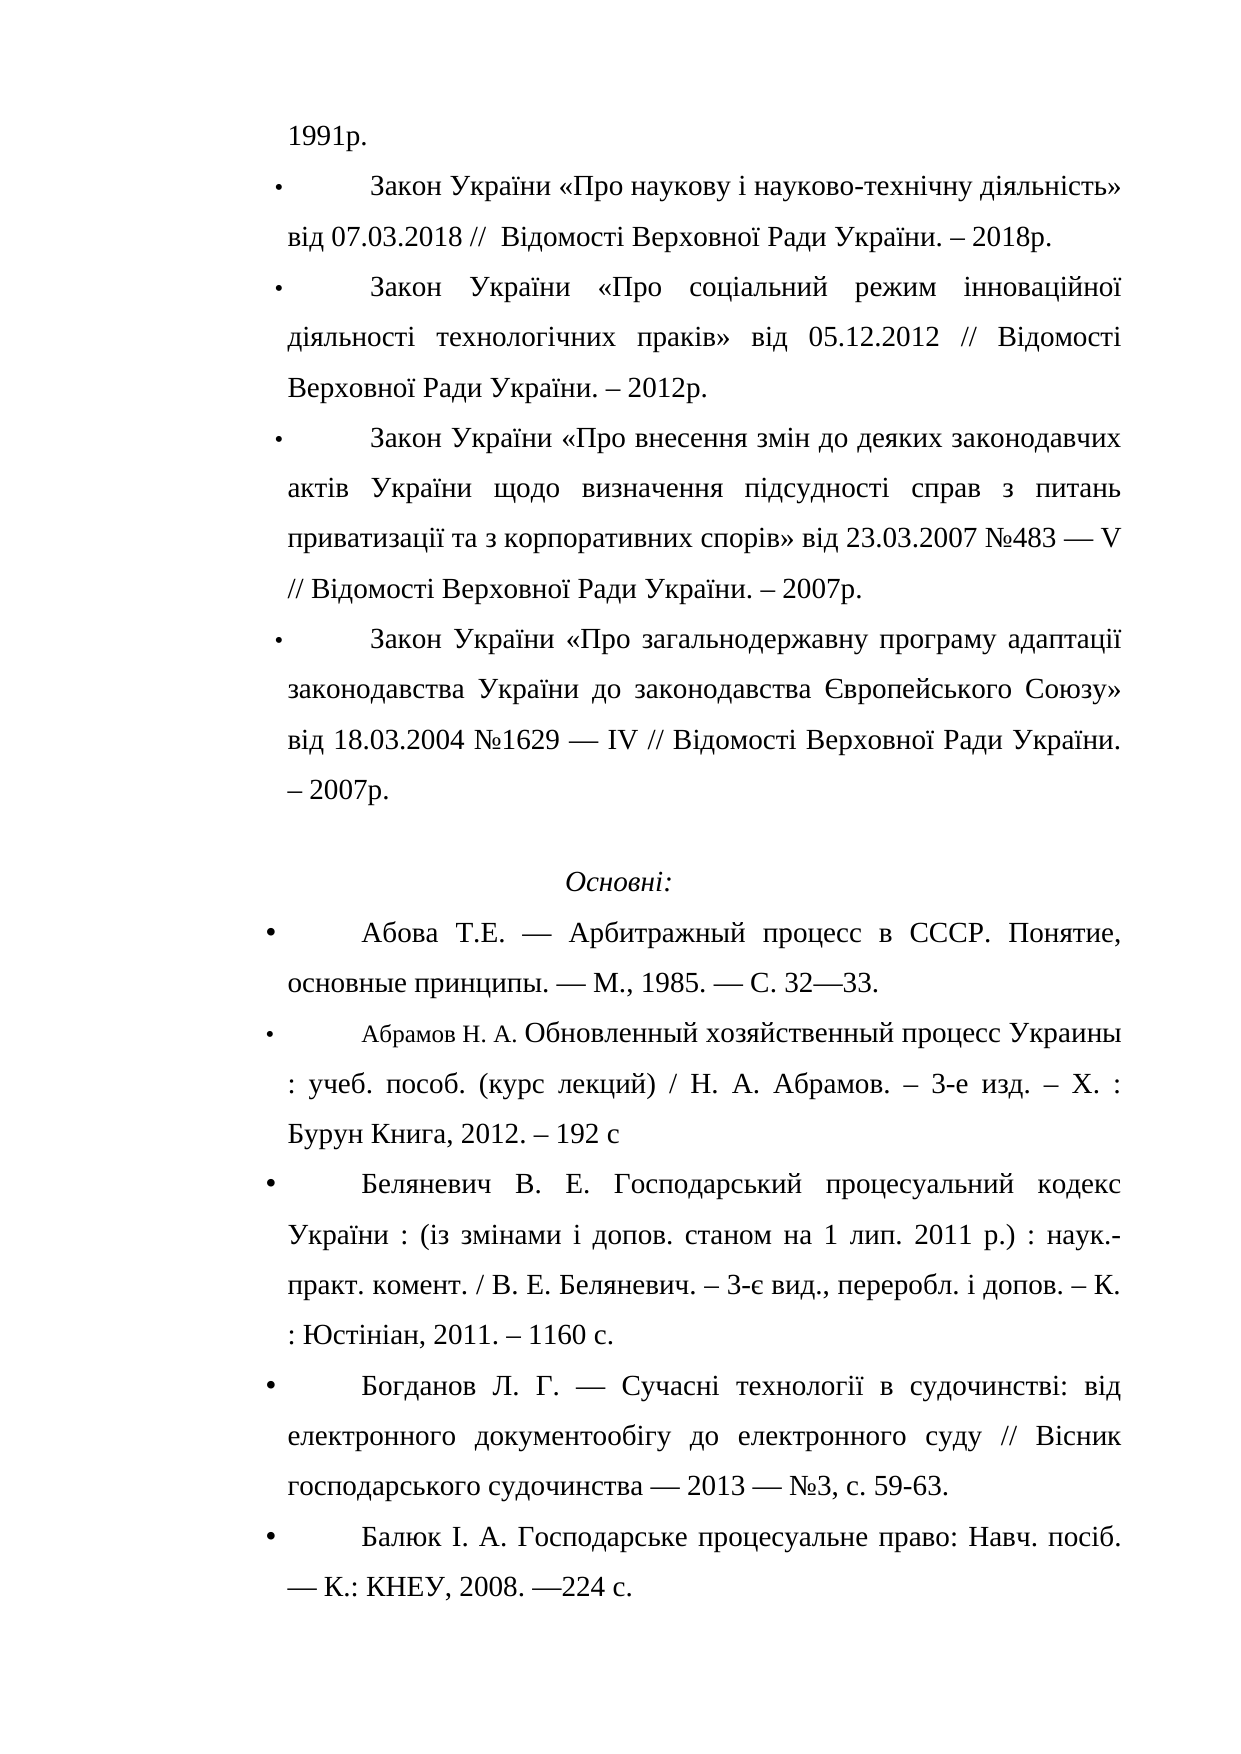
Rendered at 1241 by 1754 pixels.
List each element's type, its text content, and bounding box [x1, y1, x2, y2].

list Закон України «Про соціальний режим інноваційної діяльності технологічних праків» від 05.12.2012 // Відомості Верховної Ради України. – 2012р. [192, 269, 1122, 403]
list Закон України «Про наукову і науково-технічну діяльність» від 07.03.2018 // Відомості Верховної Ради України. – 2018р. [192, 168, 1122, 252]
list Закон України «Про загальнодержавну програму адаптації законодавства України до законодавства Європейського Союзу» від 18.03.2004 №1629 — IV // Відомості Верховної Ради України. – 2007р. [192, 621, 1122, 806]
list Беляневич В. Е. Господарський процесуальний кодекс України : (із змінами і допов. станом на 1 лип. 2011 р.) : наук.-практ. комент. / В. Е. Беляневич. – 3-є вид., переробл. і допов. – К. : Юстініан, 2011. – 1160 с. [192, 1166, 1122, 1351]
list Закон України «Про внесення змін до деяких законодавчих актів України щодо визначення підсудності справ з питань приватизації та з корпоративних спорів» від 23.03.2007 №483 — V // Відомості Верховної Ради України. – 2007р. [192, 420, 1122, 604]
list Абрамов Н. А. Обновленный хозяйственный процесс Украины : учеб. пособ. (курс лекций) / Н. А. Абрамов. – 3-е изд. – Х. : Бурун Книга, 2012. – 192 с [192, 1016, 1122, 1150]
text Основні: [118, 864, 1122, 898]
list Абова Т.Е. — Арбитражный процесс в СССР. Понятие, основные принципы. — М., 1985. — С. 32—33. [192, 915, 1122, 999]
list Балюк І. А. Господарське процесуальне право: Навч. посіб. — К.: КНЕУ, 2008. —224 с. [192, 1519, 1122, 1603]
list Богданов Л. Г. — Сучасні технології в судочинстві: від електронного документообігу до електронного суду // Вісник господарського судочинства — 2013 — №3, с. 59-63. [192, 1368, 1122, 1502]
list 1991р. [192, 118, 1122, 152]
